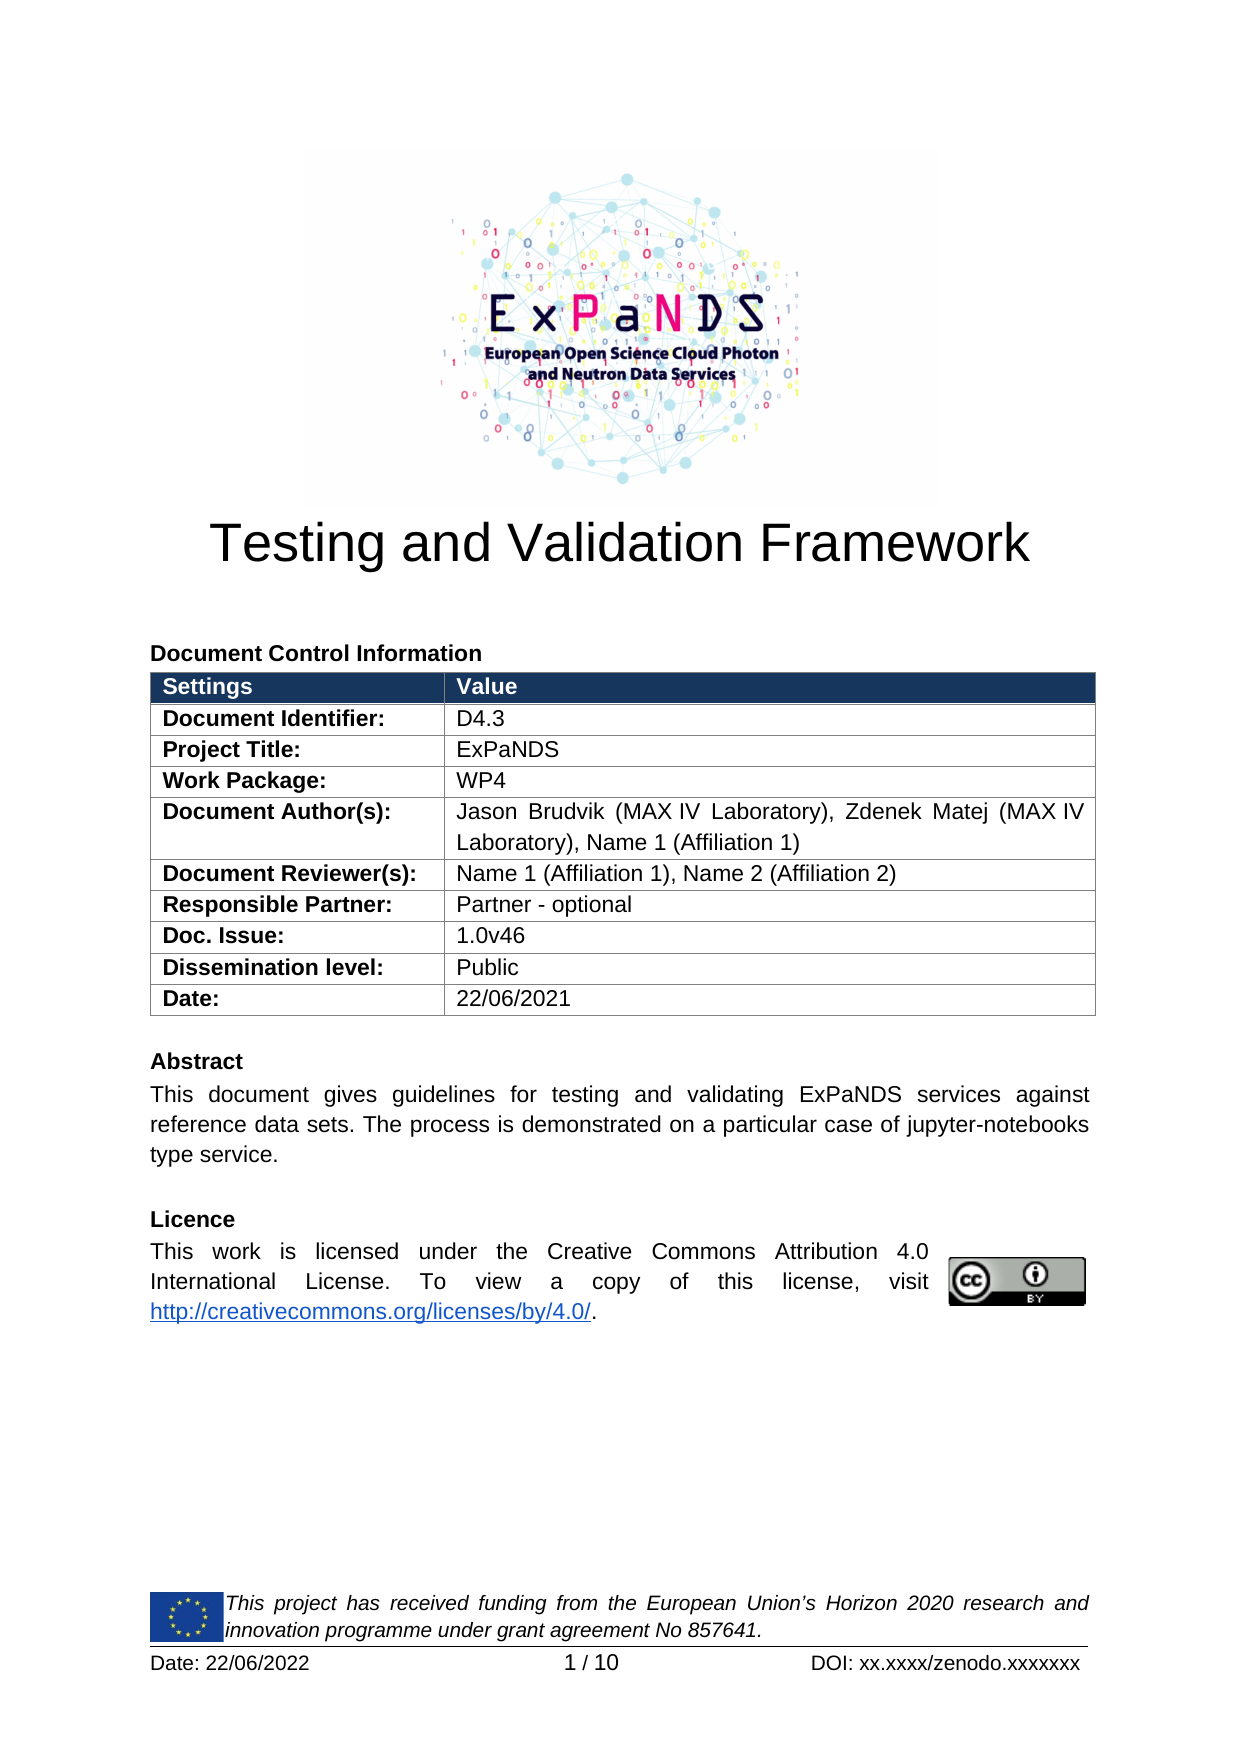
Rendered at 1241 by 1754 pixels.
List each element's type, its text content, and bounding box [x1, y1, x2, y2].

table_header Value [445, 673, 1095, 703]
table_cell D4.3 [445, 705, 1095, 735]
picture [302, 150, 938, 507]
table_cell Document Author(s): [151, 798, 444, 859]
table_cell 1.0v46 [445, 922, 1095, 952]
table_cell WP4 [445, 767, 1095, 797]
table_cell Name 1 (Affiliation 1), Name 2 (Affiliation 2) [445, 860, 1095, 890]
table_cell Partner - optional [445, 891, 1095, 921]
table_cell Public [445, 954, 1095, 984]
text Abstract [150, 1048, 1090, 1074]
table_header Settings [151, 673, 444, 703]
table_cell Date: [151, 985, 444, 1015]
table_cell Document Reviewer(s): [151, 860, 444, 890]
table_cell Jason Brudvik (MAX IV Laboratory), Zdenek Matej (MAX IV Laboratory), Name 1 (Affiliation 1) [445, 798, 1095, 859]
title Testing and Validation Framework [150, 511, 1090, 573]
picture [150, 1592, 224, 1642]
table_cell Work Package: [151, 767, 444, 797]
text Licence [150, 1206, 1090, 1232]
text This work is licensed under the Creative Commons Attribution 4.0 International License. To view a copy of this license, visit http://creativecommons.org/licenses/by/4.0/. [150, 1238, 1090, 1324]
text Document Control Information [150, 640, 1090, 666]
table_cell Responsible Partner: [151, 891, 444, 921]
table_cell Document Identifier: [151, 705, 444, 735]
table_cell ExPaNDS [445, 736, 1095, 766]
table_cell Doc. Issue: [151, 922, 444, 952]
table_cell 22/06/2021 [445, 985, 1095, 1015]
picture [948, 1257, 1086, 1306]
table_cell Project Title: [151, 736, 444, 766]
text This document gives guidelines for testing and validating ExPaNDS services against reference data sets. The process is demonstrated on a particular case of jupyter-notebooks type service. [150, 1081, 1090, 1167]
table_cell Dissemination level: [151, 954, 444, 984]
